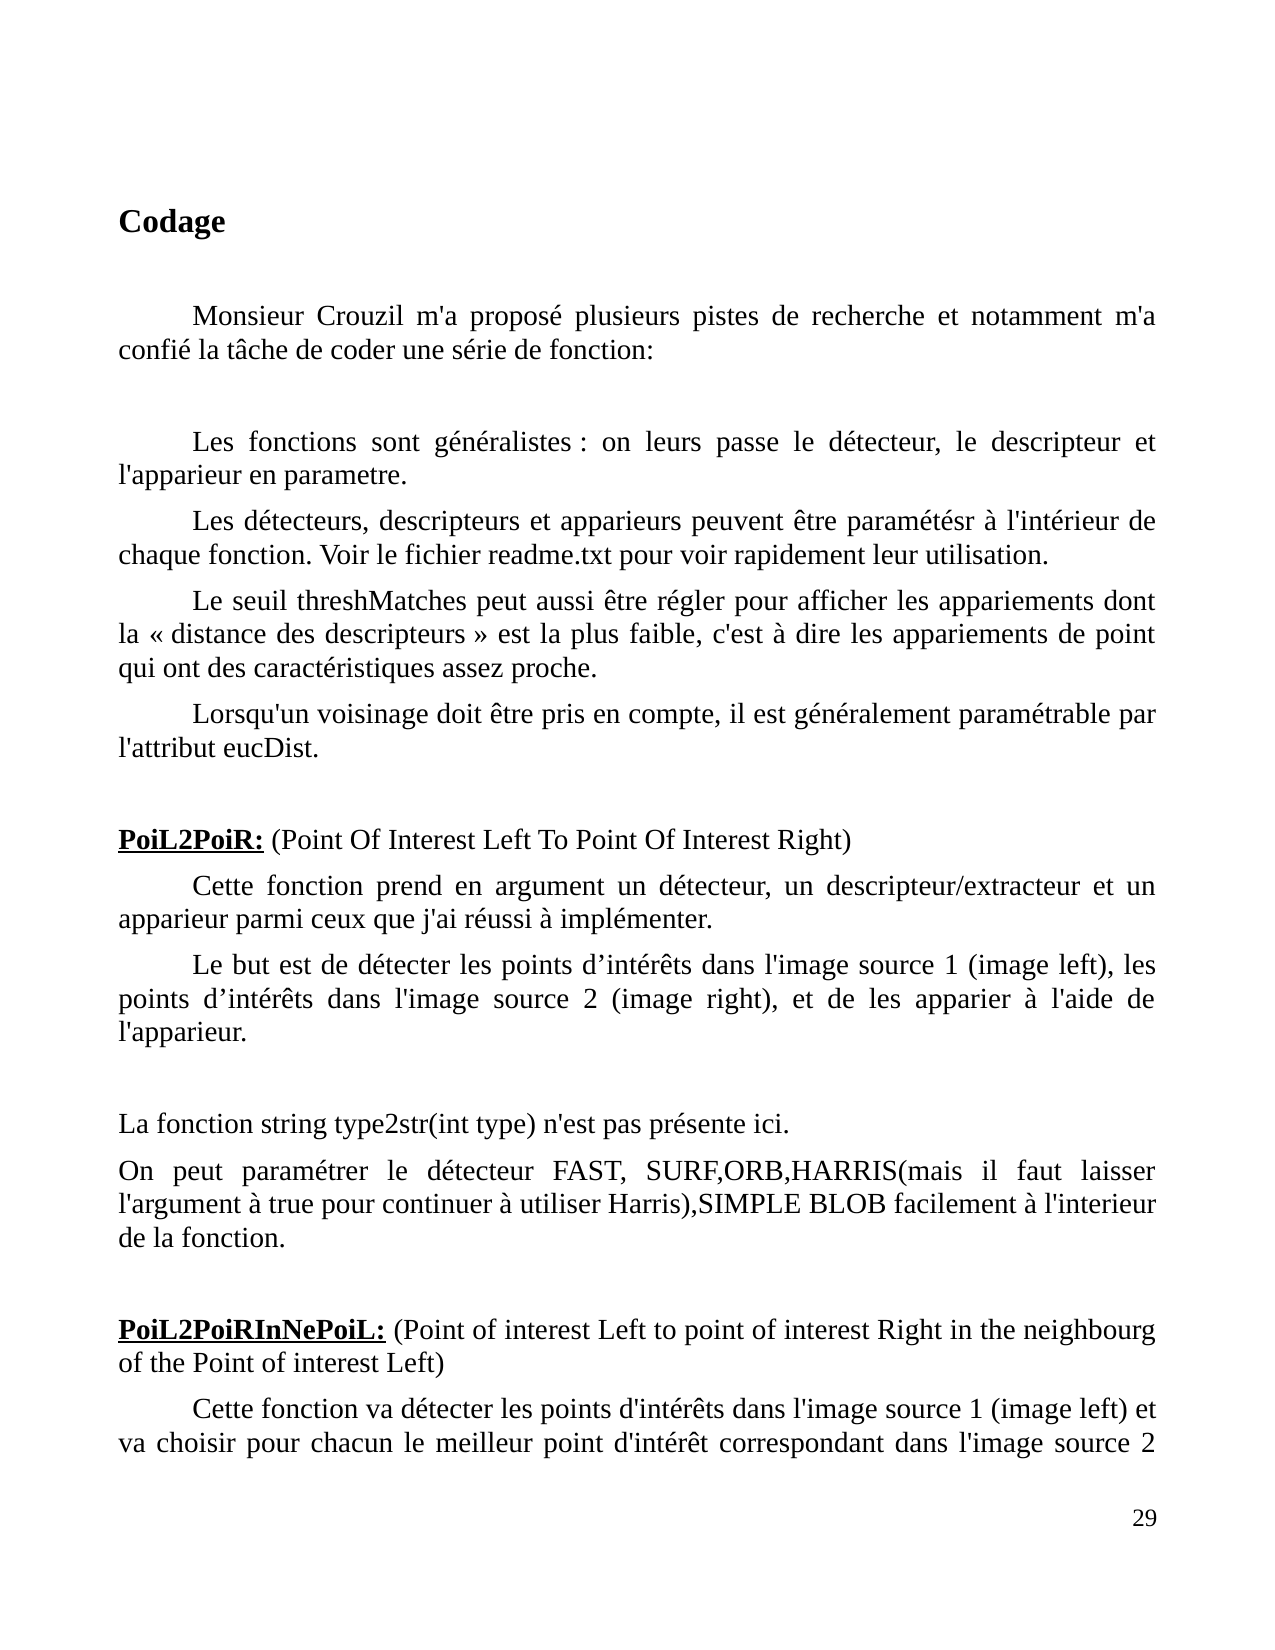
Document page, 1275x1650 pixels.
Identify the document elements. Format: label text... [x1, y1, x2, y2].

text La fonction string type2str(int type) n'est pas présente ici. [118, 1107, 1157, 1140]
text PoiL2PoiR: (Point Of Interest Left To Point Of Interest Right) [118, 822, 1157, 855]
text Lorsqu'un voisinage doit être pris en compte, il est généralement paramétrable par l'attribut eucDist. [118, 696, 1157, 763]
text PoiL2PoiRInNePoiL: (Point of interest Left to point of interest Right in the neighbourg of the Point of interest Left) [118, 1312, 1157, 1379]
text Les détecteurs, descripteurs et apparieurs peuvent être paramétésr à l'intérieur de chaque fonction. Voir le fichier readme.txt pour voir rapidement leur utilisation. [118, 503, 1157, 571]
text Cette fonction prend en argument un détecteur, un descripteur/extracteur et un apparieur parmi ceux que j'ai réussi à implémenter. [118, 868, 1157, 935]
text Le but est de détecter les points d’intérêts dans l'image source 1 (image left), les points d’intérêts dans l'image source 2 (image right), et de les apparier à l'aide de l'apparieur. [118, 947, 1157, 1048]
text Le seuil threshMatches peut aussi être régler pour afficher les appariements dont la « distance des descripteurs » est la plus faible, c'est à dire les appariements de point qui ont des caractéristiques assez proche. [118, 583, 1157, 684]
text Cette fonction va détecter les points d'intérêts dans l'image source 1 (image left) et va choisir pour chacun le meilleur point d'intérêt correspondant dans l'image source 2 [118, 1391, 1157, 1458]
text On peut paramétrer le détecteur FAST, SURF,ORB,HARRIS(mais il faut laisser l'argument à true pour continuer à utiliser Harris),SIMPLE BLOB facilement à l'interieur de la fonction. [118, 1153, 1157, 1253]
text Les fonctions sont généralistes : on leurs passe le détecteur, le descripteur et l'apparieur en parametre. [118, 424, 1157, 491]
subtitle Codage [118, 201, 1157, 240]
text Monsieur Crouzil m'a proposé plusieurs pistes de recherche et notamment m'a confié la tâche de coder une série de fonction: [118, 298, 1157, 365]
